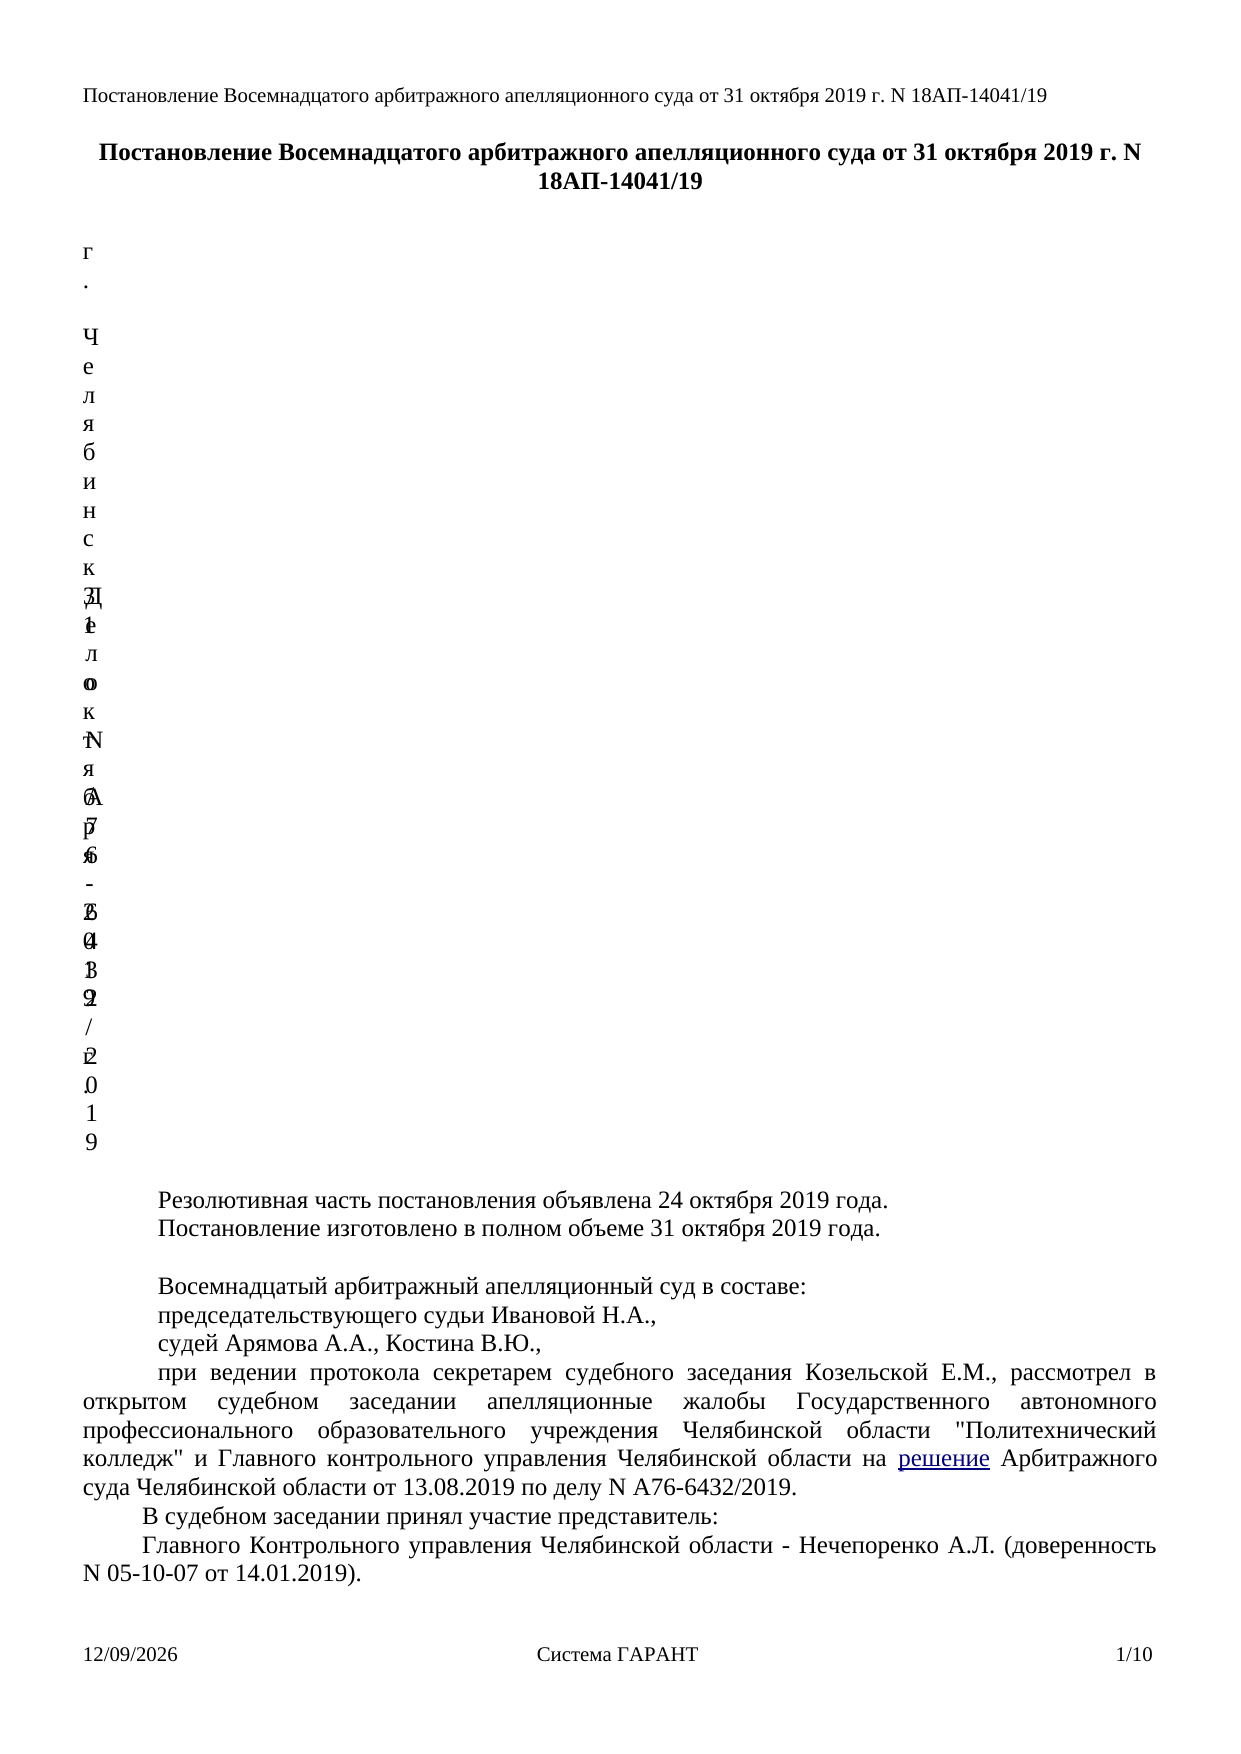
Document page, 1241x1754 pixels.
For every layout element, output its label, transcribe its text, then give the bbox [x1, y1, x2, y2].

subtitle Постановление Восемнадцатого арбитражного апелляционного суда от 31 октября 2019 г. N 18АП-14041/19 [83, 137, 1157, 195]
text В судебном заседании принял участие представитель: [83, 1501, 1157, 1530]
text при ведении протокола секретарем судебного заседания Козельской Е.М., рассмотрел в открытом судебном заседании апелляционные жалобы Государственного автономного профессионального образовательного учреждения Челябинской области "Политехнический колледж" и Главного контрольного управления Челябинской области на решение Арбитражного суда Челябинской области от 13.08.2019 по делу N А76-6432/2019. [83, 1357, 1157, 1501]
text Резолютивная часть постановления объявлена 24 октября 2019 года. [83, 1185, 1157, 1213]
text Восемнадцатый арбитражный апелляционный суд в составе: [83, 1271, 1157, 1300]
text Главного Контрольного управления Челябинской области - Нечепоренко А.Л. (доверенность N 05-10-07 от 14.01.2019). [83, 1530, 1157, 1587]
text председательствующего судьи Ивановой Н.А., [83, 1300, 1157, 1328]
text судей Арямова А.А., Костина В.Ю., [83, 1328, 1157, 1357]
text Постановление изготовлено в полном объеме 31 октября 2019 года. [83, 1213, 1157, 1242]
